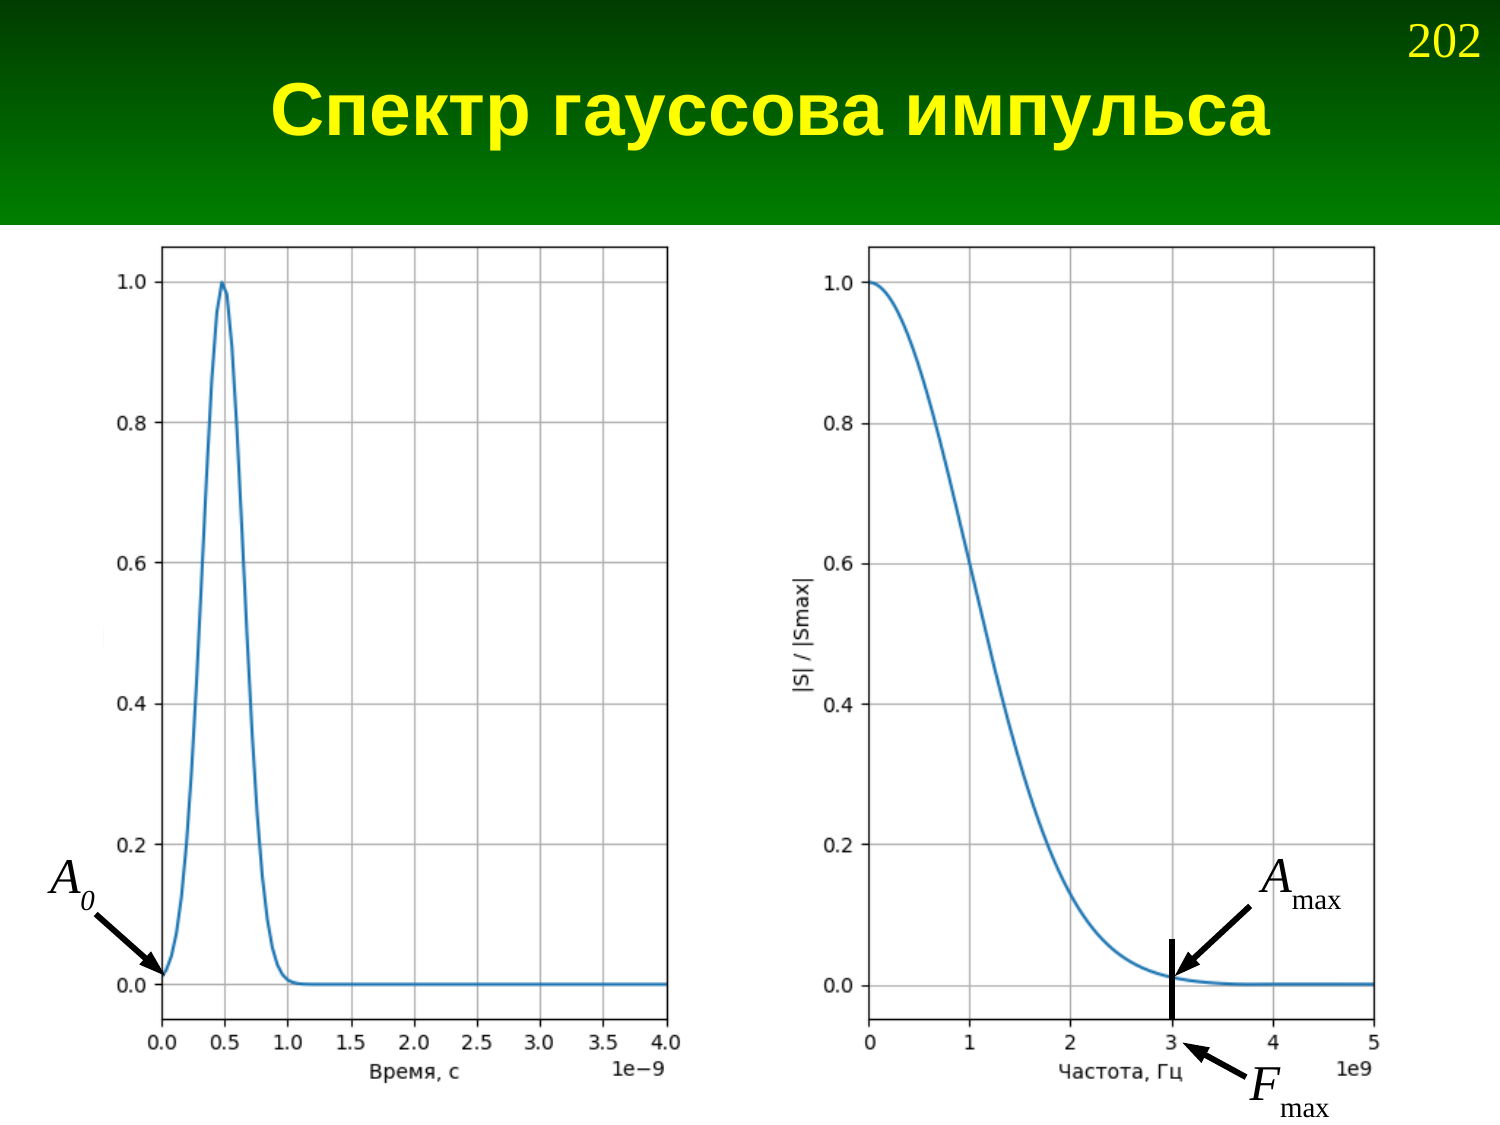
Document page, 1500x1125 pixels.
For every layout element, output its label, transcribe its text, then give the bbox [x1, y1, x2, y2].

text_box Fmax [1234, 1043, 1347, 1125]
text_box Amax [1246, 835, 1359, 924]
picture [103, 236, 1397, 1101]
text_box A0 [35, 836, 110, 924]
title Спектр гауссова импульса [100, 7, 1441, 204]
